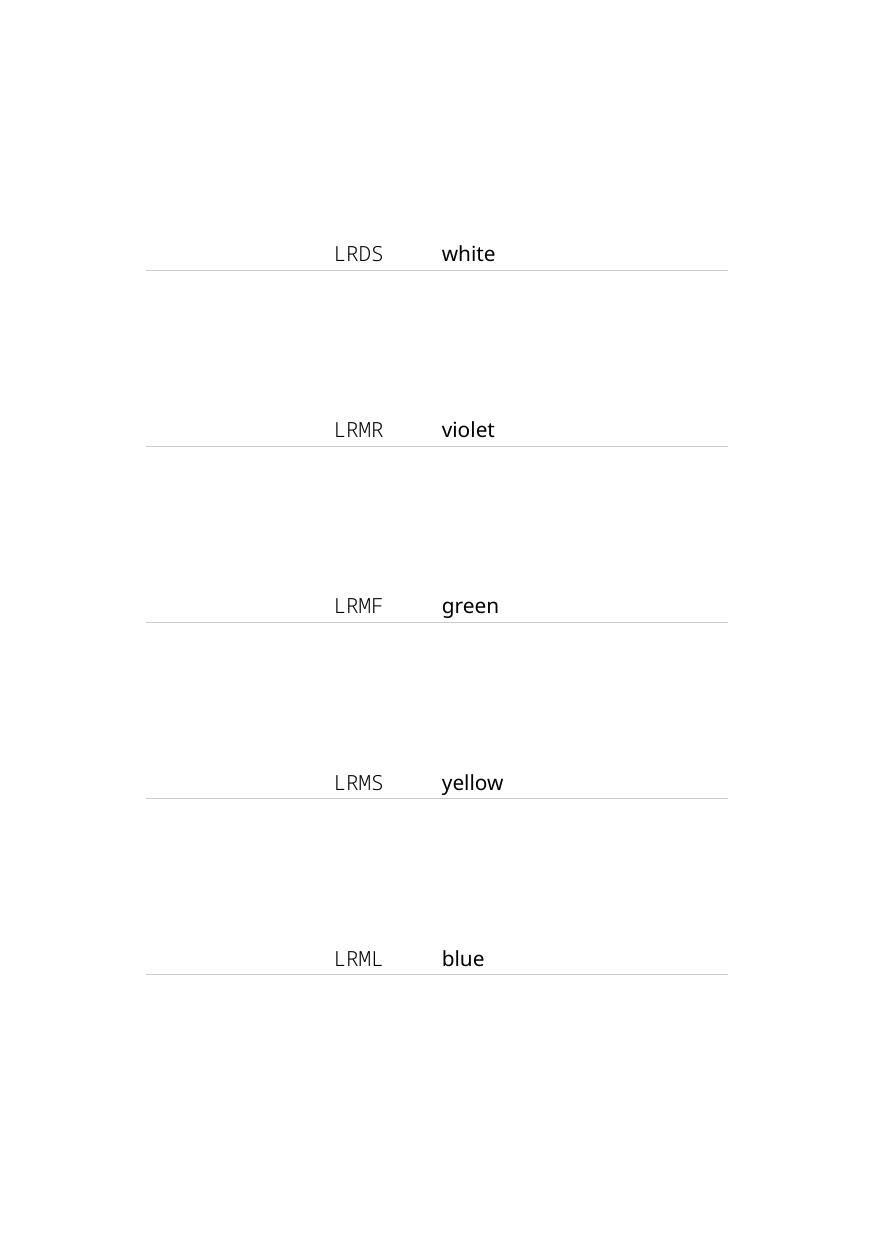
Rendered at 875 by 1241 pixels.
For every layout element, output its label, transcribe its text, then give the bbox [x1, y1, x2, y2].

text LRML blue [146, 799, 728, 974]
text LRMS yellow [146, 623, 728, 798]
text LRMF green [146, 447, 728, 622]
text LRDS white [146, 94, 728, 270]
text LRMR violet [146, 271, 728, 446]
